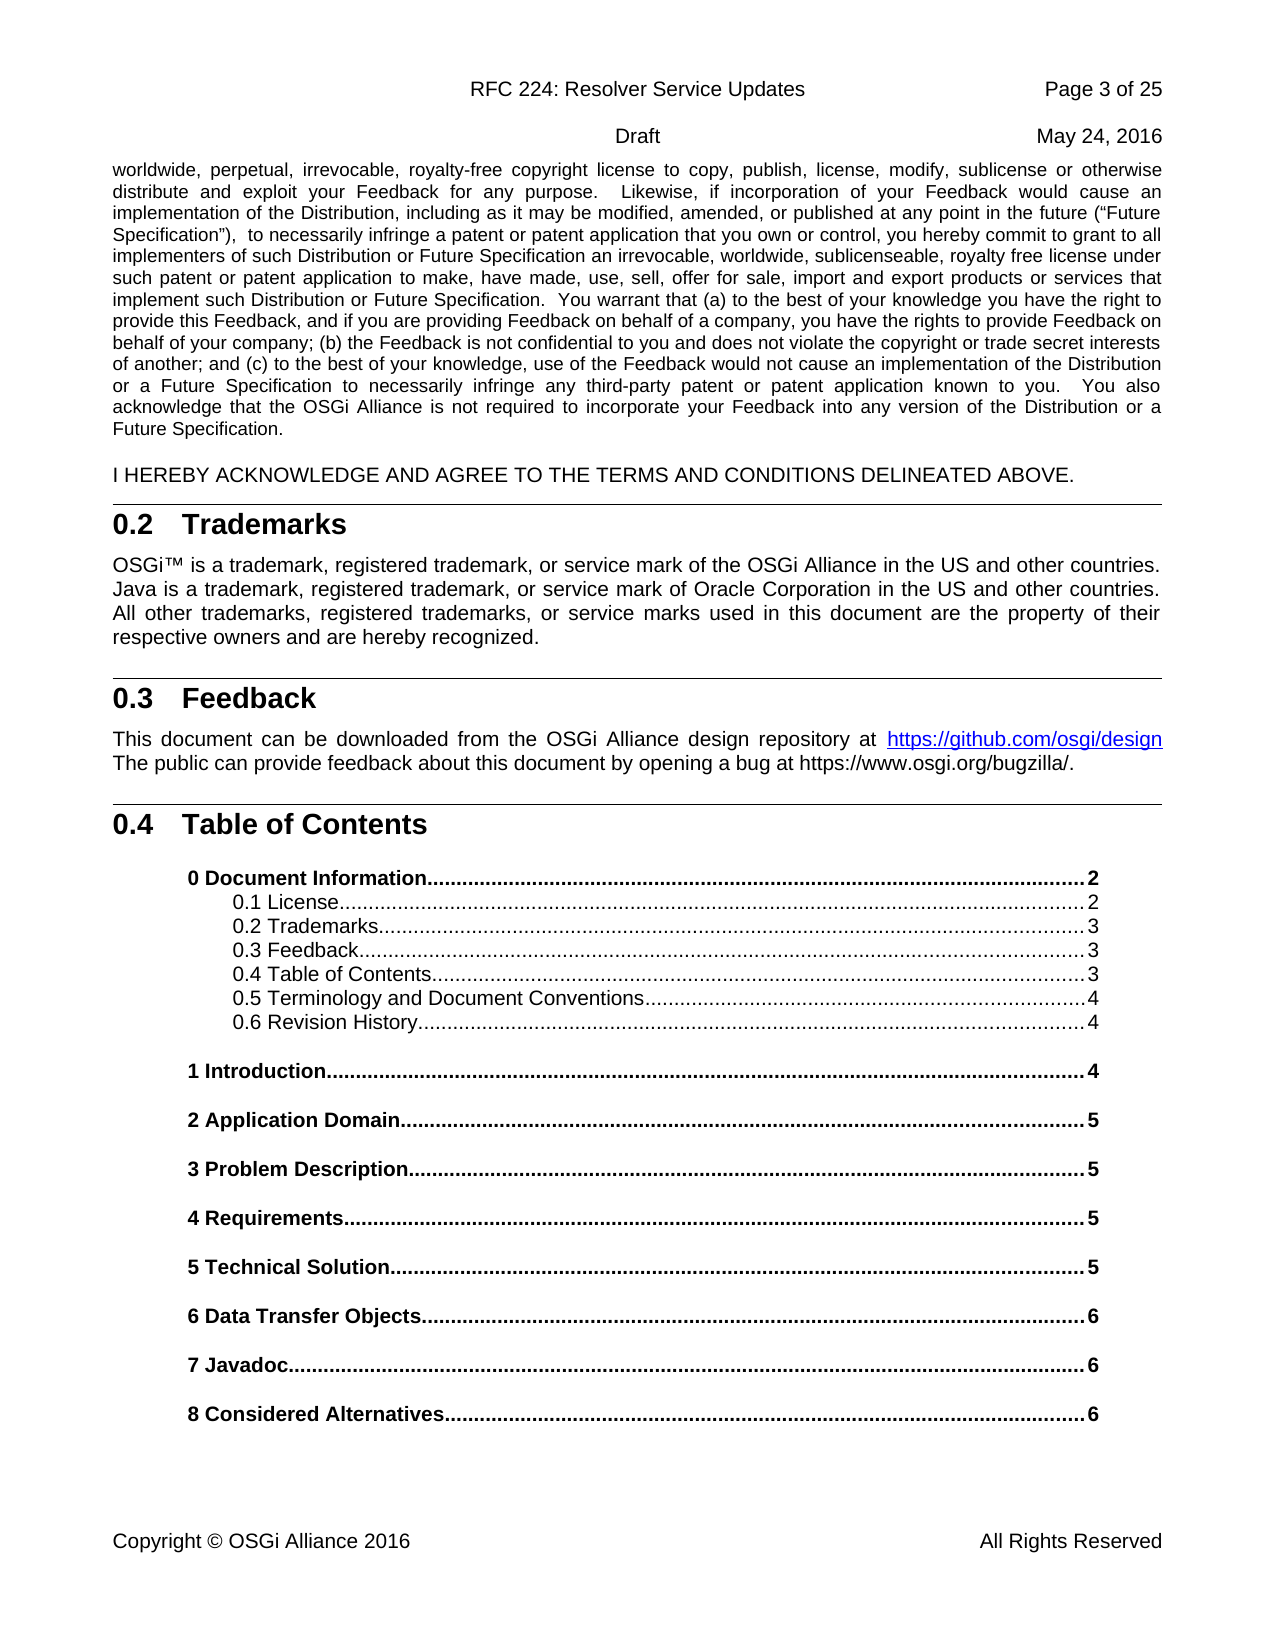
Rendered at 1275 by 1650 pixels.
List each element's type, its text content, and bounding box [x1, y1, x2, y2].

text This document can be downloaded from the OSGi Alliance design repository at https://github.com/osgi/design The public can provide feedback about this document by opening a bug at https://www.osgi.org/bugzilla/. [112, 727, 1162, 775]
text 4 Requirements 5 [187, 1206, 1162, 1229]
subtitle Table of Contents [112, 805, 1162, 841]
text worldwide, perpetual, irrevocable, royalty-free copyright license to copy, publish, license, modify, sublicense or otherwise distribute and exploit your Feedback for any purpose. Likewise, if incorporation of your Feedback would cause an implementation of the Distribution, including as it may be modified, amended, or published at any point in the future (“Future Specification”), to necessarily infringe a patent or patent application that you own or control, you hereby commit to grant to all implementers of such Distribution or Future Specification an irrevocable, worldwide, sublicenseable, royalty free license under such patent or patent application to make, have made, use, sell, offer for sale, import and export products or services that implement such Distribution or Future Specification. You warrant that (a) to the best of your knowledge you have the right to provide this Feedback, and if you are providing Feedback on behalf of a company, you have the rights to provide Feedback on behalf of your company; (b) the Feedback is not confidential to you and does not violate the copyright or trade secret interests of another; and (c) to the best of your knowledge, use of the Feedback would not cause an implementation of the Distribution or a Future Specification to necessarily infringe any third-party patent or patent application known to you. You also acknowledge that the OSGi Alliance is not required to incorporate your Feedback into any version of the Distribution or a Future Specification. [112, 159, 1162, 439]
text 6 Data Transfer Objects 6 [187, 1303, 1162, 1327]
text 2 Application Domain 5 [187, 1108, 1162, 1132]
text 8 Considered Alternatives 6 [187, 1401, 1162, 1425]
text OSGi™ is a trademark, registered trademark, or service mark of the OSGi Alliance in the US and other countries. Java is a trademark, registered trademark, or service mark of Oracle Corporation in the US and other countries. All other trademarks, registered trademarks, or service marks used in this document are the property of their respective owners and are hereby recognized. [112, 553, 1162, 649]
subtitle Trademarks [112, 505, 1162, 541]
text 1 Introduction 4 [187, 1059, 1162, 1083]
text 0.4 Table of Contents 3 [232, 962, 1162, 986]
text 5 Technical Solution 5 [187, 1254, 1162, 1278]
subtitle Feedback [112, 679, 1162, 715]
text 0.2 Trademarks 3 [232, 914, 1162, 938]
text 0.3 Feedback 3 [232, 938, 1162, 962]
text 7 Javadoc 6 [187, 1352, 1162, 1376]
text 0 Document Information 2 [187, 866, 1162, 890]
text 0.1 License 2 [232, 890, 1162, 914]
text I HEREBY ACKNOWLEDGE AND AGREE TO THE TERMS AND CONDITIONS DELINEATED ABOVE. [112, 463, 1162, 487]
text 0.6 Revision History 4 [232, 1010, 1162, 1034]
text 0.5 Terminology and Document Conventions 4 [232, 986, 1162, 1010]
text 3 Problem Description 5 [187, 1157, 1162, 1181]
